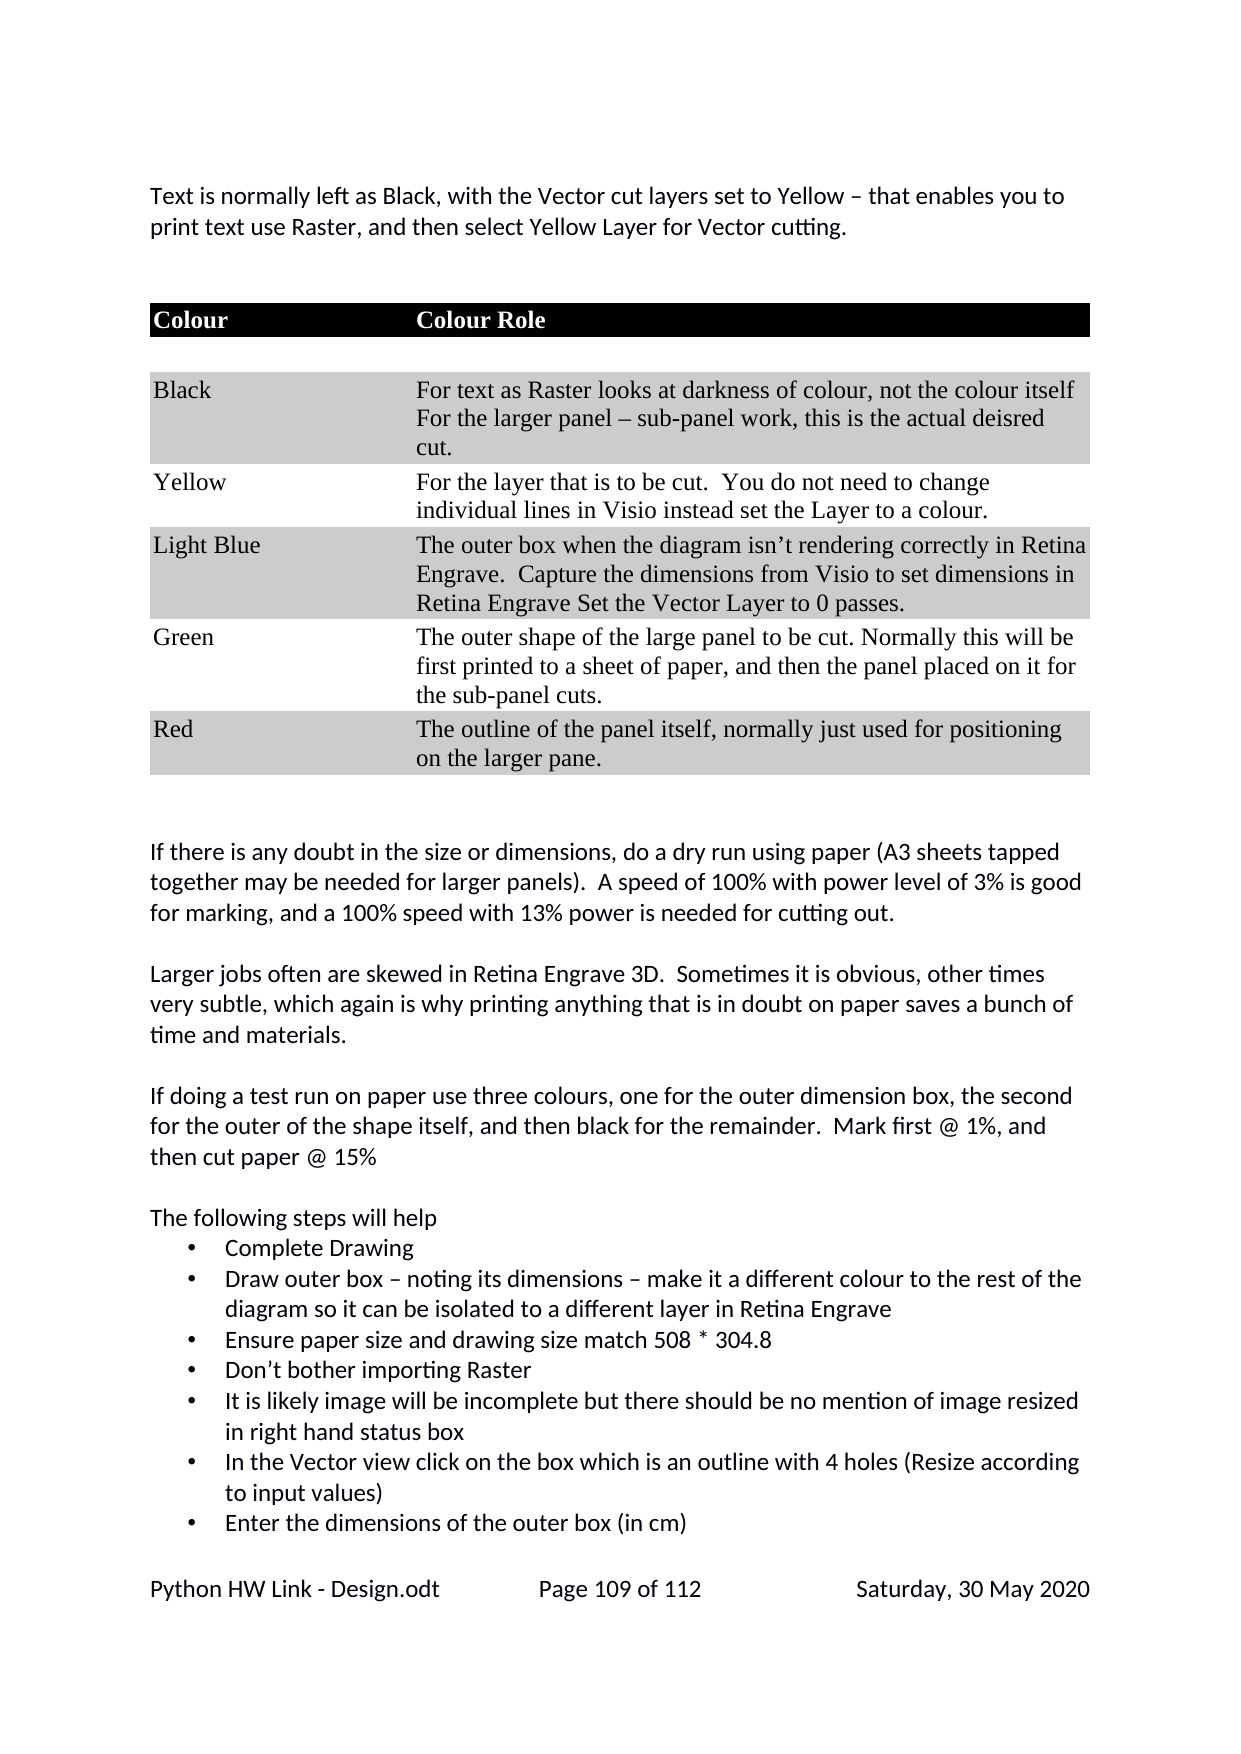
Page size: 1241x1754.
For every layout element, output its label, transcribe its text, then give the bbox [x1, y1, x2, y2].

text Larger jobs often are skewed in Retina Engrave 3D. Sometimes it is obvious, other times very subtle, which again is why printing anything that is in doubt on paper saves a bunch of time and materials. [150, 958, 1090, 1049]
list In the Vector view click on the box which is an outline with 4 holes (Resize according to input values) [187, 1446, 1090, 1507]
table_cell Black [150, 372, 413, 464]
table_cell The outline of the panel itself, normally just used for positioning on the larger pane. [413, 711, 1090, 775]
table_cell Yellow [150, 464, 413, 527]
table_cell For the layer that is to be cut. You do not need to change individual lines in Visio instead set the Layer to a colour. [413, 464, 1090, 527]
list Ensure paper size and drawing size match 508 * 304.8 [187, 1324, 1090, 1354]
table_cell Green [150, 619, 413, 711]
table_cell Red [150, 711, 413, 775]
list Enter the dimensions of the outer box (in cm) [187, 1507, 1090, 1538]
table_cell [413, 337, 1090, 372]
table_cell The outer box when the diagram isn’t rendering correctly in Retina Engrave. Capture the dimensions from Visio to set dimensions in Retina Engrave Set the Vector Layer to 0 passes. [413, 527, 1090, 619]
table_cell For text as Raster looks at darkness of colour, not the colour itself For the larger panel – sub-panel work, this is the actual deisred cut. [413, 372, 1090, 464]
table_header Colour [150, 303, 413, 337]
list Draw outer box – noting its dimensions – make it a different colour to the rest of the diagram so it can be isolated to a different layer in Retina Engrave [187, 1263, 1090, 1324]
list Don’t bother importing Raster [187, 1354, 1090, 1385]
text The following steps will help [150, 1202, 1090, 1232]
table_cell Light Blue [150, 527, 413, 619]
list It is likely image will be incomplete but there should be no mention of image resized in right hand status box [187, 1385, 1090, 1446]
list Complete Drawing [187, 1232, 1090, 1263]
text Text is normally left as Black, with the Vector cut layers set to Yellow – that enables you to print text use Raster, and then select Yellow Layer for Vector cutting. [150, 181, 1090, 242]
table_header Colour Role [413, 303, 1090, 337]
table_cell The outer shape of the large panel to be cut. Normally this will be first printed to a sheet of paper, and then the panel placed on it for the sub-panel cuts. [413, 619, 1090, 711]
text If there is any doubt in the size or dimensions, do a dry run using paper (A3 sheets tapped together may be needed for larger panels). A speed of 100% with power level of 3% is good for marking, and a 100% speed with 13% power is needed for cutting out. [150, 836, 1090, 927]
table_cell [150, 337, 413, 372]
text If doing a test run on paper use three colours, one for the outer dimension box, the second for the outer of the shape itself, and then black for the remainder. Mark first @ 1%, and then cut paper @ 15% [150, 1080, 1090, 1171]
